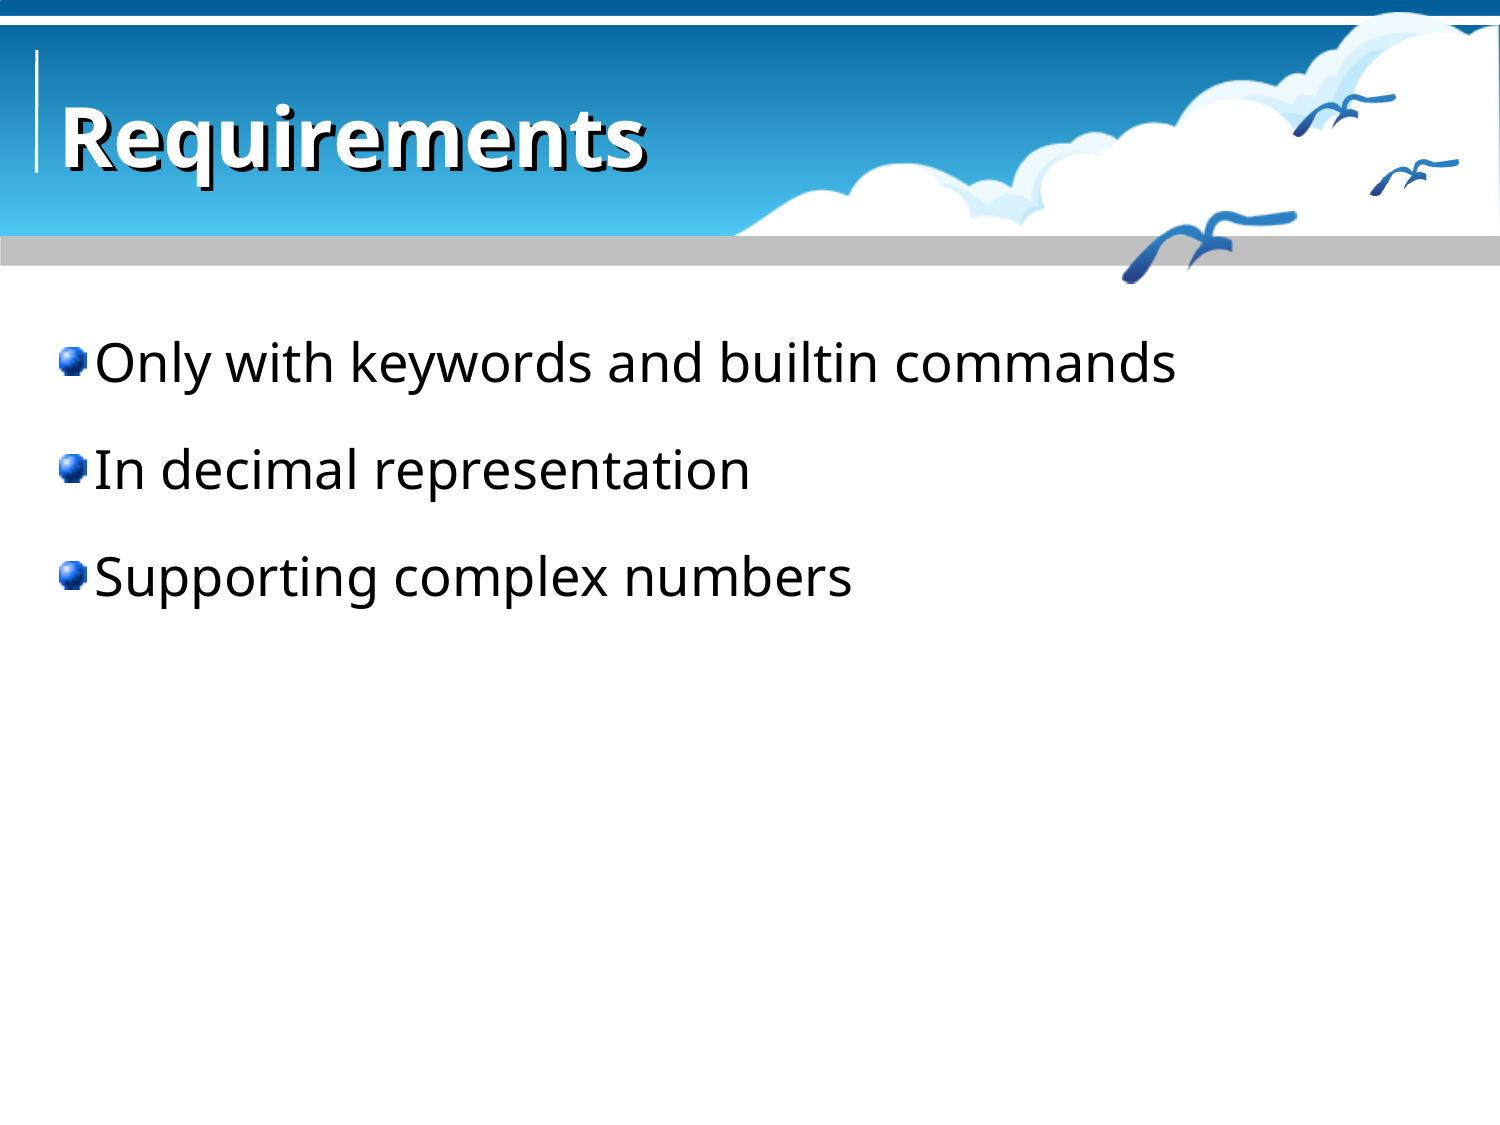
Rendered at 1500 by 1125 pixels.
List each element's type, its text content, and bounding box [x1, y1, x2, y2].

title Requirements [59, 86, 1465, 186]
picture [730, 12, 1500, 284]
list Only with keywords and builtin commands In decimal representation Supporting complex numbers [59, 324, 1447, 1105]
